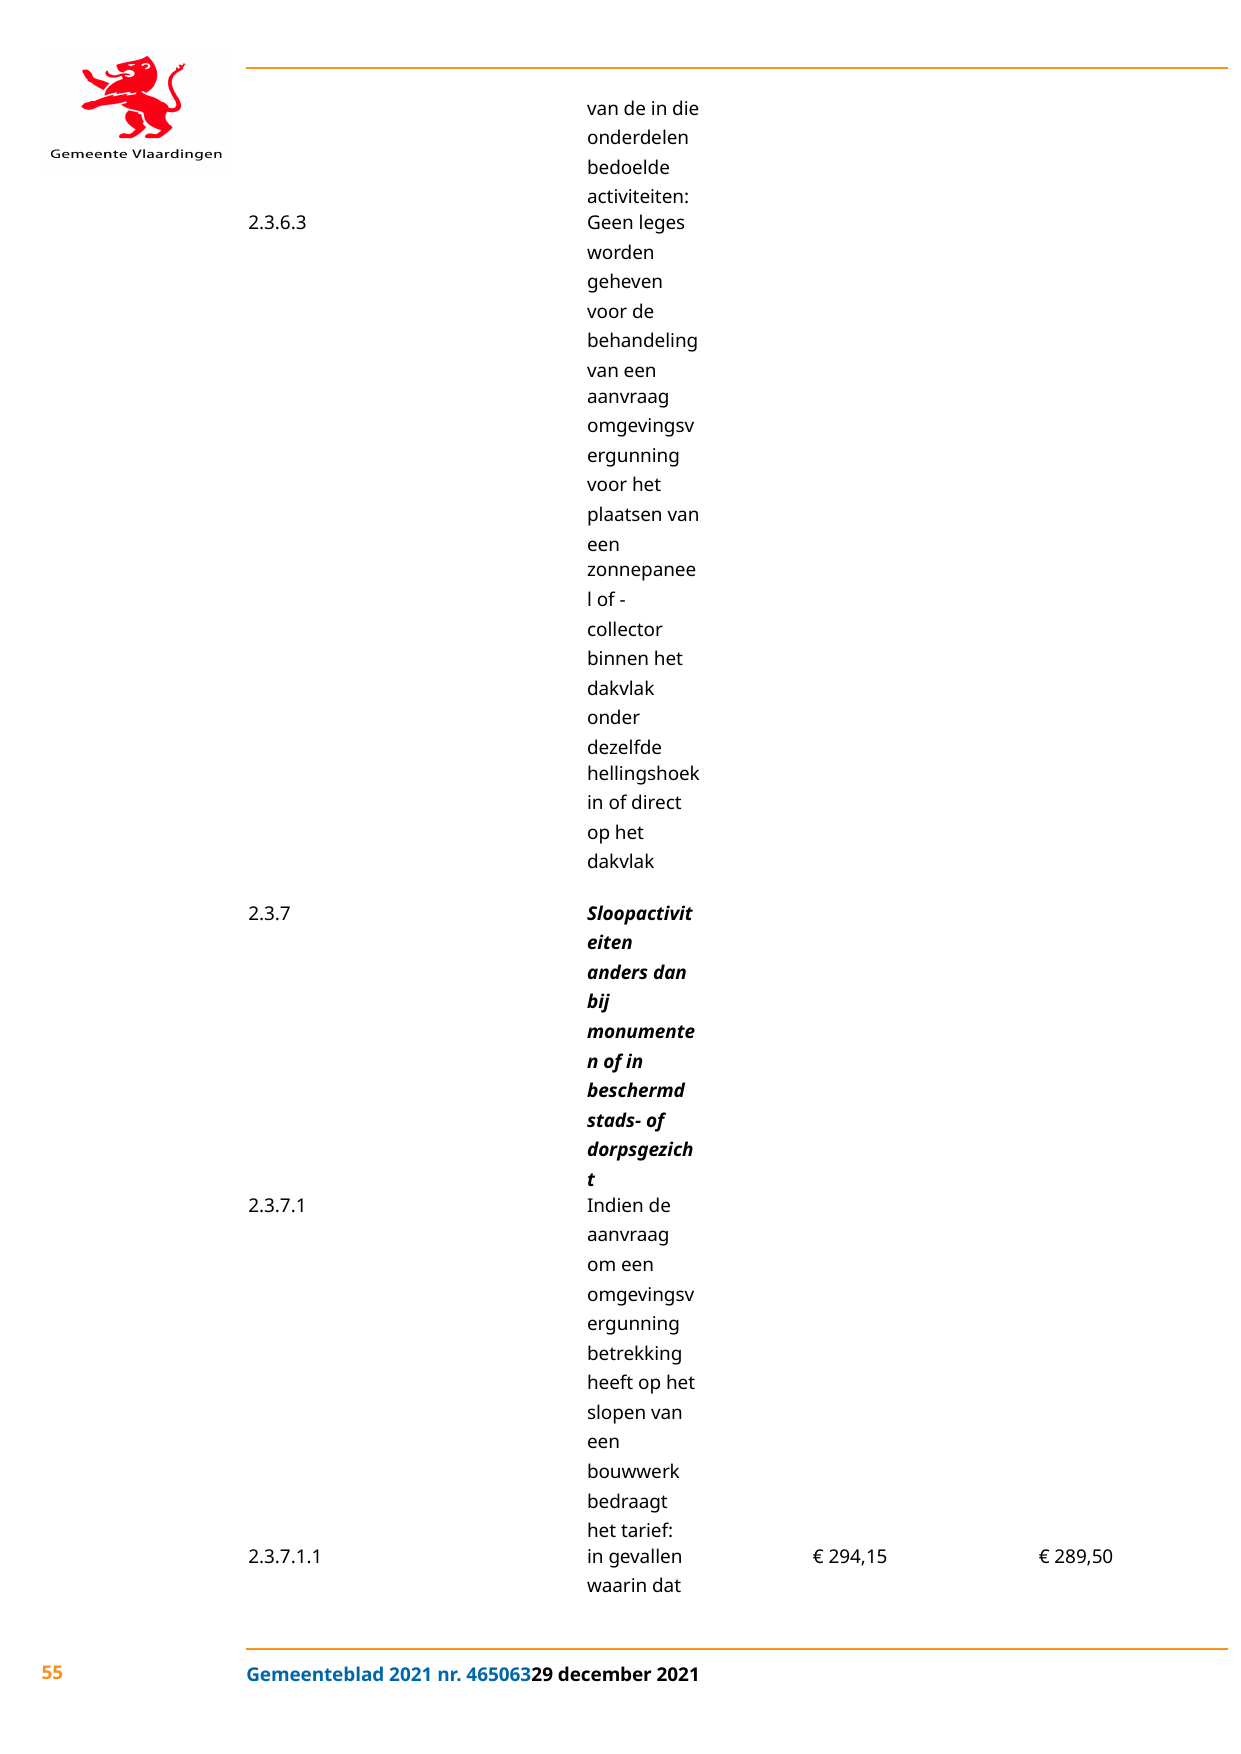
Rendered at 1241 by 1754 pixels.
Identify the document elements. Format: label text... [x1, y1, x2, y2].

table_cell hellingshoek in of direct op het dakvlak [587, 760, 700, 874]
table_cell [813, 383, 926, 557]
table_cell [361, 383, 474, 557]
table_cell [474, 1543, 587, 1598]
table_cell [700, 900, 813, 1192]
table_cell [926, 1192, 1038, 1543]
table_cell [1039, 874, 1152, 900]
table_cell € 294,15 [813, 1543, 926, 1598]
table_cell aanvraag omgevingsvergunning voor het plaatsen van een [587, 383, 700, 557]
table_cell [361, 95, 474, 209]
table_cell [361, 760, 474, 874]
table_cell [700, 874, 813, 900]
table_cell [474, 760, 587, 874]
table_cell [587, 874, 700, 900]
table_cell [813, 209, 926, 383]
table_cell [248, 874, 361, 900]
table_cell [1039, 1192, 1152, 1543]
table_cell 2.3.7.1 [248, 1192, 361, 1543]
table_cell [926, 900, 1038, 1192]
table_cell [813, 900, 926, 1192]
table_cell [700, 209, 813, 383]
table_cell [926, 557, 1038, 760]
table_cell [813, 760, 926, 874]
table_cell 2.3.7 [248, 900, 361, 1192]
table_cell [248, 95, 361, 209]
table_cell [474, 383, 587, 557]
table_cell [474, 900, 587, 1192]
table_cell [474, 874, 587, 900]
table_cell [813, 1192, 926, 1543]
table_cell [248, 760, 361, 874]
table_cell [700, 1192, 813, 1543]
table_cell [926, 383, 1038, 557]
table_cell [813, 557, 926, 760]
table_cell [248, 557, 361, 760]
table_cell [1039, 900, 1152, 1192]
table_cell [1039, 95, 1152, 209]
table_cell [1039, 760, 1152, 874]
table_cell [700, 1543, 813, 1598]
table_cell [926, 1543, 1038, 1598]
table_cell van de in die onderdelen bedoelde activiteiten: [587, 95, 700, 209]
table_cell Sloopactiviteiten anders dan bij monumenten of in beschermd stads- of dorpsgezicht [587, 900, 700, 1192]
table_cell [700, 95, 813, 209]
table_cell [1039, 383, 1152, 557]
table_cell Indien de aanvraag om een omgevingsvergunning betrekking heeft op het slopen van een bouwwerk bedraagt het tarief: [587, 1192, 700, 1543]
table_cell [813, 874, 926, 900]
table_cell [926, 760, 1038, 874]
table_cell [926, 874, 1038, 900]
table_cell [926, 209, 1038, 383]
table_cell [361, 1192, 474, 1543]
table_cell [361, 900, 474, 1192]
table_cell [813, 95, 926, 209]
table_cell [474, 95, 587, 209]
table_cell [926, 95, 1038, 209]
table_cell 2.3.6.3 [248, 209, 361, 383]
table_cell [700, 760, 813, 874]
table_cell [1039, 209, 1152, 383]
table_cell [361, 209, 474, 383]
table_cell [1039, 557, 1152, 760]
table_cell 2.3.7.1.1 [248, 1543, 361, 1598]
table_cell € 289,50 [1039, 1543, 1152, 1598]
table_cell in gevallen waarin dat [587, 1543, 700, 1598]
table_cell [248, 383, 361, 557]
picture [41, 47, 231, 172]
table_cell [700, 383, 813, 557]
table_cell zonnepaneel of -collector binnen het dakvlak onder dezelfde [587, 557, 700, 760]
table_cell [474, 557, 587, 760]
table_cell [361, 874, 474, 900]
table_cell [361, 1543, 474, 1598]
table_cell [474, 1192, 587, 1543]
table_cell [474, 209, 587, 383]
table_cell [361, 557, 474, 760]
table_cell [700, 557, 813, 760]
table_cell Geen leges worden geheven voor de behandeling van een [587, 209, 700, 383]
